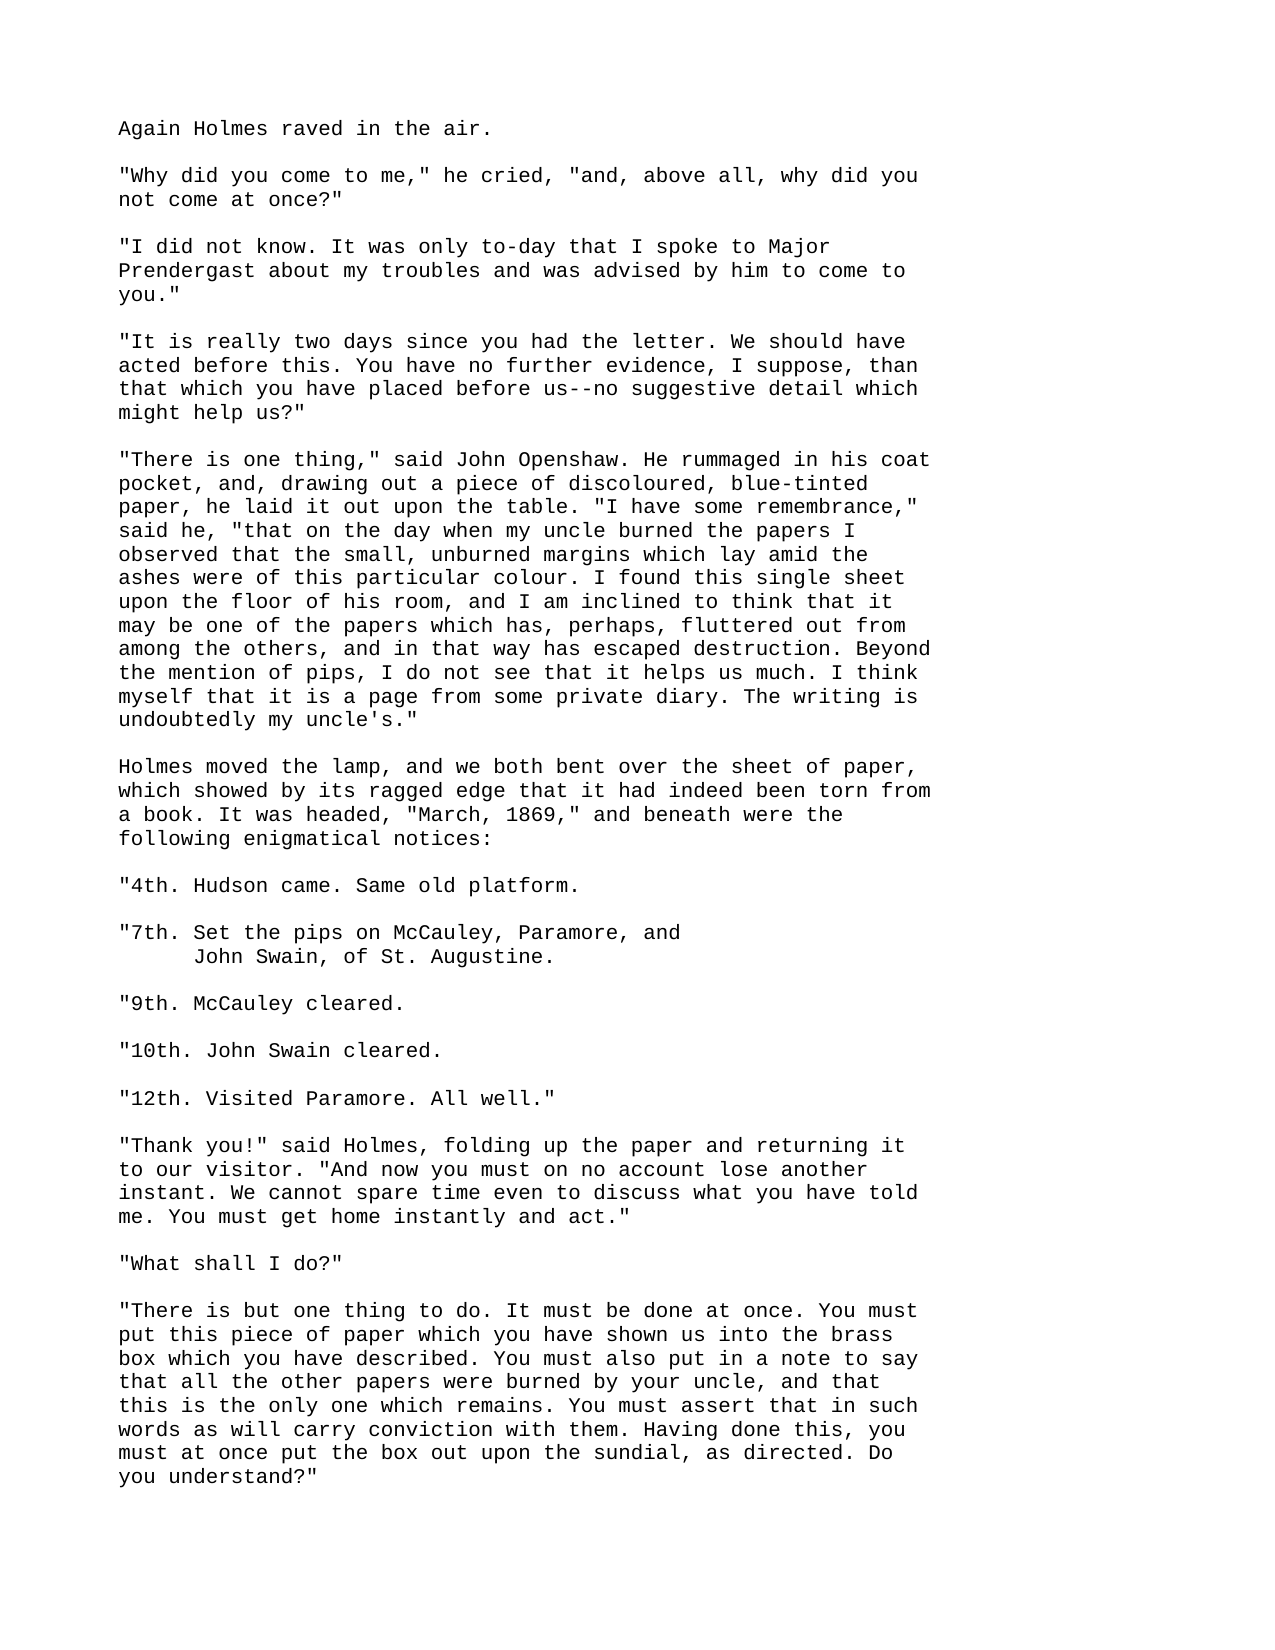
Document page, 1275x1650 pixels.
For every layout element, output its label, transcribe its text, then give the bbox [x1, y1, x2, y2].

text might help us?" [118, 402, 1157, 426]
text that which you have placed before us--no suggestive detail which [118, 378, 1157, 402]
text not come at once?" [118, 189, 1157, 213]
text put this piece of paper which you have shown us into the brass [118, 1324, 1157, 1348]
text undoubtedly my uncle's." [118, 709, 1157, 733]
text you understand?" [118, 1466, 1157, 1489]
text which showed by its ragged edge that it had indeed been torn from [118, 780, 1157, 804]
text John Swain, of St. Augustine. [118, 946, 1157, 969]
text "10th. John Swain cleared. [118, 1040, 1157, 1064]
text paper, he laid it out upon the table. "I have some remembrance," [118, 496, 1157, 520]
text acted before this. You have no further evidence, I suppose, than [118, 354, 1157, 378]
text that all the other papers were burned by your uncle, and that [118, 1371, 1157, 1395]
text "It is really two days since you had the letter. We should have [118, 331, 1157, 354]
text following enigmatical notices: [118, 827, 1157, 851]
text upon the floor of his room, and I am inclined to think that it [118, 591, 1157, 615]
text observed that the small, unburned margins which lay amid the [118, 544, 1157, 567]
text ashes were of this particular colour. I found this single sheet [118, 567, 1157, 591]
text you." [118, 284, 1157, 307]
text "I did not know. It was only to-day that I spoke to Major [118, 236, 1157, 260]
text the mention of pips, I do not see that it helps us much. I think [118, 662, 1157, 686]
text me. You must get home instantly and act." [118, 1206, 1157, 1229]
text this is the only one which remains. You must assert that in such [118, 1395, 1157, 1419]
text "Why did you come to me," he cried, "and, above all, why did you [118, 165, 1157, 189]
text "12th. Visited Paramore. All well." [118, 1088, 1157, 1111]
text among the others, and in that way has escaped destruction. Beyond [118, 638, 1157, 662]
text a book. It was headed, "March, 1869," and beneath were the [118, 804, 1157, 827]
text must at once put the box out upon the sundial, as directed. Do [118, 1442, 1157, 1466]
text said he, "that on the day when my uncle burned the papers I [118, 520, 1157, 544]
text "What shall I do?" [118, 1253, 1157, 1277]
text "7th. Set the pips on McCauley, Paramore, and [118, 922, 1157, 946]
text may be one of the papers which has, perhaps, fluttered out from [118, 615, 1157, 638]
text "There is one thing," said John Openshaw. He rummaged in his coat [118, 449, 1157, 473]
text pocket, and, drawing out a piece of discoloured, blue-tinted [118, 473, 1157, 496]
text words as will carry conviction with them. Having done this, you [118, 1419, 1157, 1442]
text "4th. Hudson came. Same old platform. [118, 875, 1157, 898]
text Prendergast about my troubles and was advised by him to come to [118, 260, 1157, 284]
text "There is but one thing to do. It must be done at once. You must [118, 1300, 1157, 1324]
text Again Holmes raved in the air. [118, 118, 1157, 142]
text myself that it is a page from some private diary. The writing is [118, 686, 1157, 709]
text "Thank you!" said Holmes, folding up the paper and returning it [118, 1135, 1157, 1158]
text instant. We cannot spare time even to discuss what you have told [118, 1182, 1157, 1206]
text box which you have described. You must also put in a note to say [118, 1348, 1157, 1371]
text to our visitor. "And now you must on no account lose another [118, 1158, 1157, 1182]
text "9th. McCauley cleared. [118, 993, 1157, 1017]
text Holmes moved the lamp, and we both bent over the sheet of paper, [118, 757, 1157, 780]
